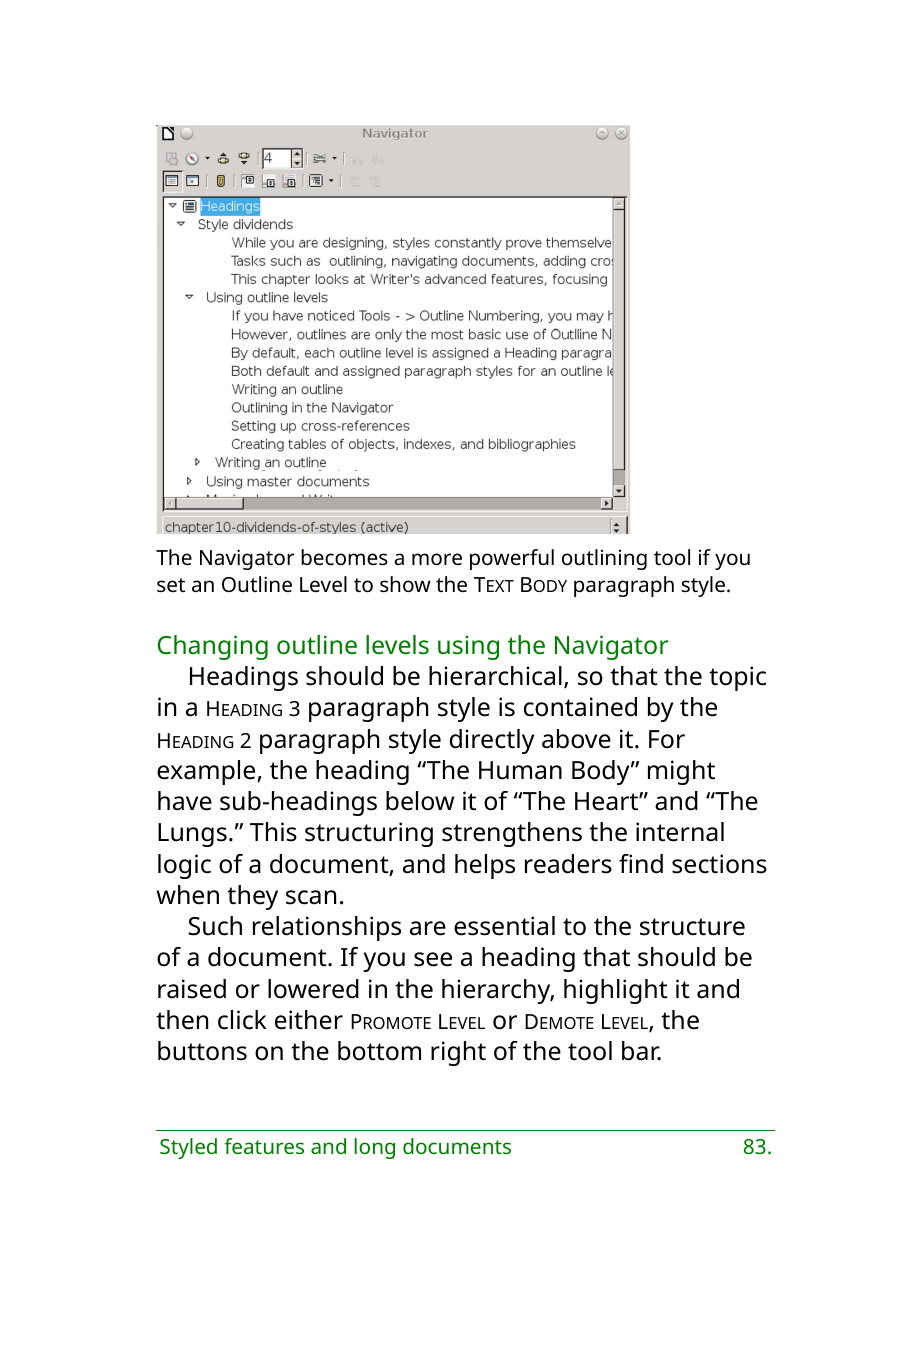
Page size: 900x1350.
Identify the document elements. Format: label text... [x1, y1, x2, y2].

picture [156, 125, 631, 534]
table_cell The Navigator becomes a more powerful outlining tool if you set an Outline Level to show the Text Body paragraph style. [156, 536, 775, 598]
text Headings should be hierarchical, so that the topic in a Heading 3 paragraph style is contained by the Heading 2 paragraph style directly above it. For example, the heading “The Human Body” might have sub-headings below it of “The Heart” and “The Lungs.” This structuring strengthens the internal logic of a document, and helps readers find sections when they scan. [156, 661, 775, 911]
table_header [156, 125, 775, 536]
subtitle Changing outline levels using the Navigator [156, 629, 775, 661]
text Such relationships are essential to the structure of a document. If you see a heading that should be raised or lowered in the hierarchy, highlight it and then click either Promote Level or Demote Level, the buttons on the bottom right of the tool bar. [156, 911, 775, 1067]
